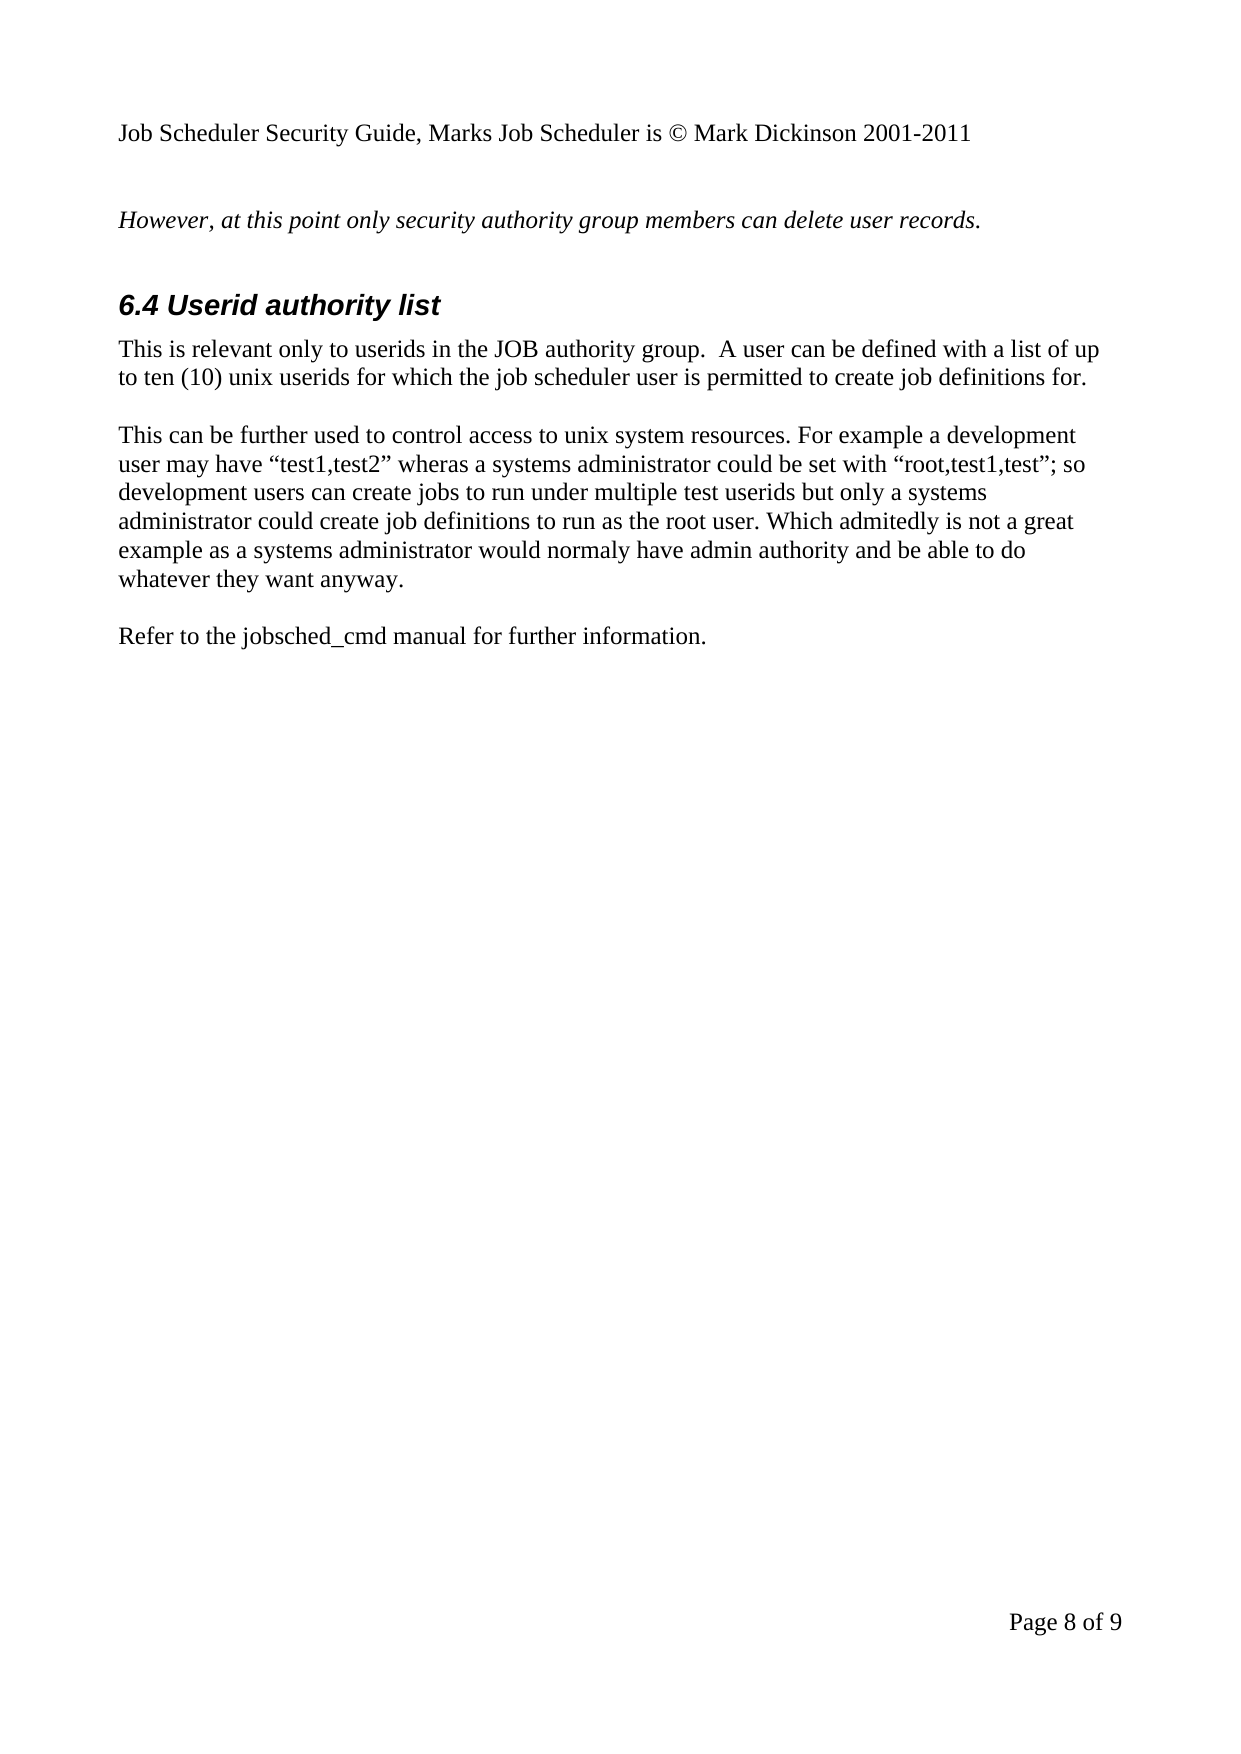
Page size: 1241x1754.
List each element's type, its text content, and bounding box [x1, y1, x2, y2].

text Refer to the jobsched_cmd manual for further information. [118, 621, 1122, 650]
subtitle 6.4 Userid authority list [118, 288, 1122, 321]
text This is relevant only to userids in the JOB authority group. A user can be defined with a list of up to ten (10) unix userids for which the job scheduler user is permitted to create job definitions for. [118, 334, 1122, 391]
text However, at this point only security authority group members can delete user records. [118, 205, 1122, 234]
text This can be further used to control access to unix system resources. For example a development user may have “test1,test2” wheras a systems administrator could be set with “root,test1,test”; so development users can create jobs to run under multiple test userids but only a systems administrator could create job definitions to run as the root user. Which admitedly is not a great example as a systems administrator would normaly have admin authority and be able to do whatever they want anyway. [118, 420, 1122, 592]
